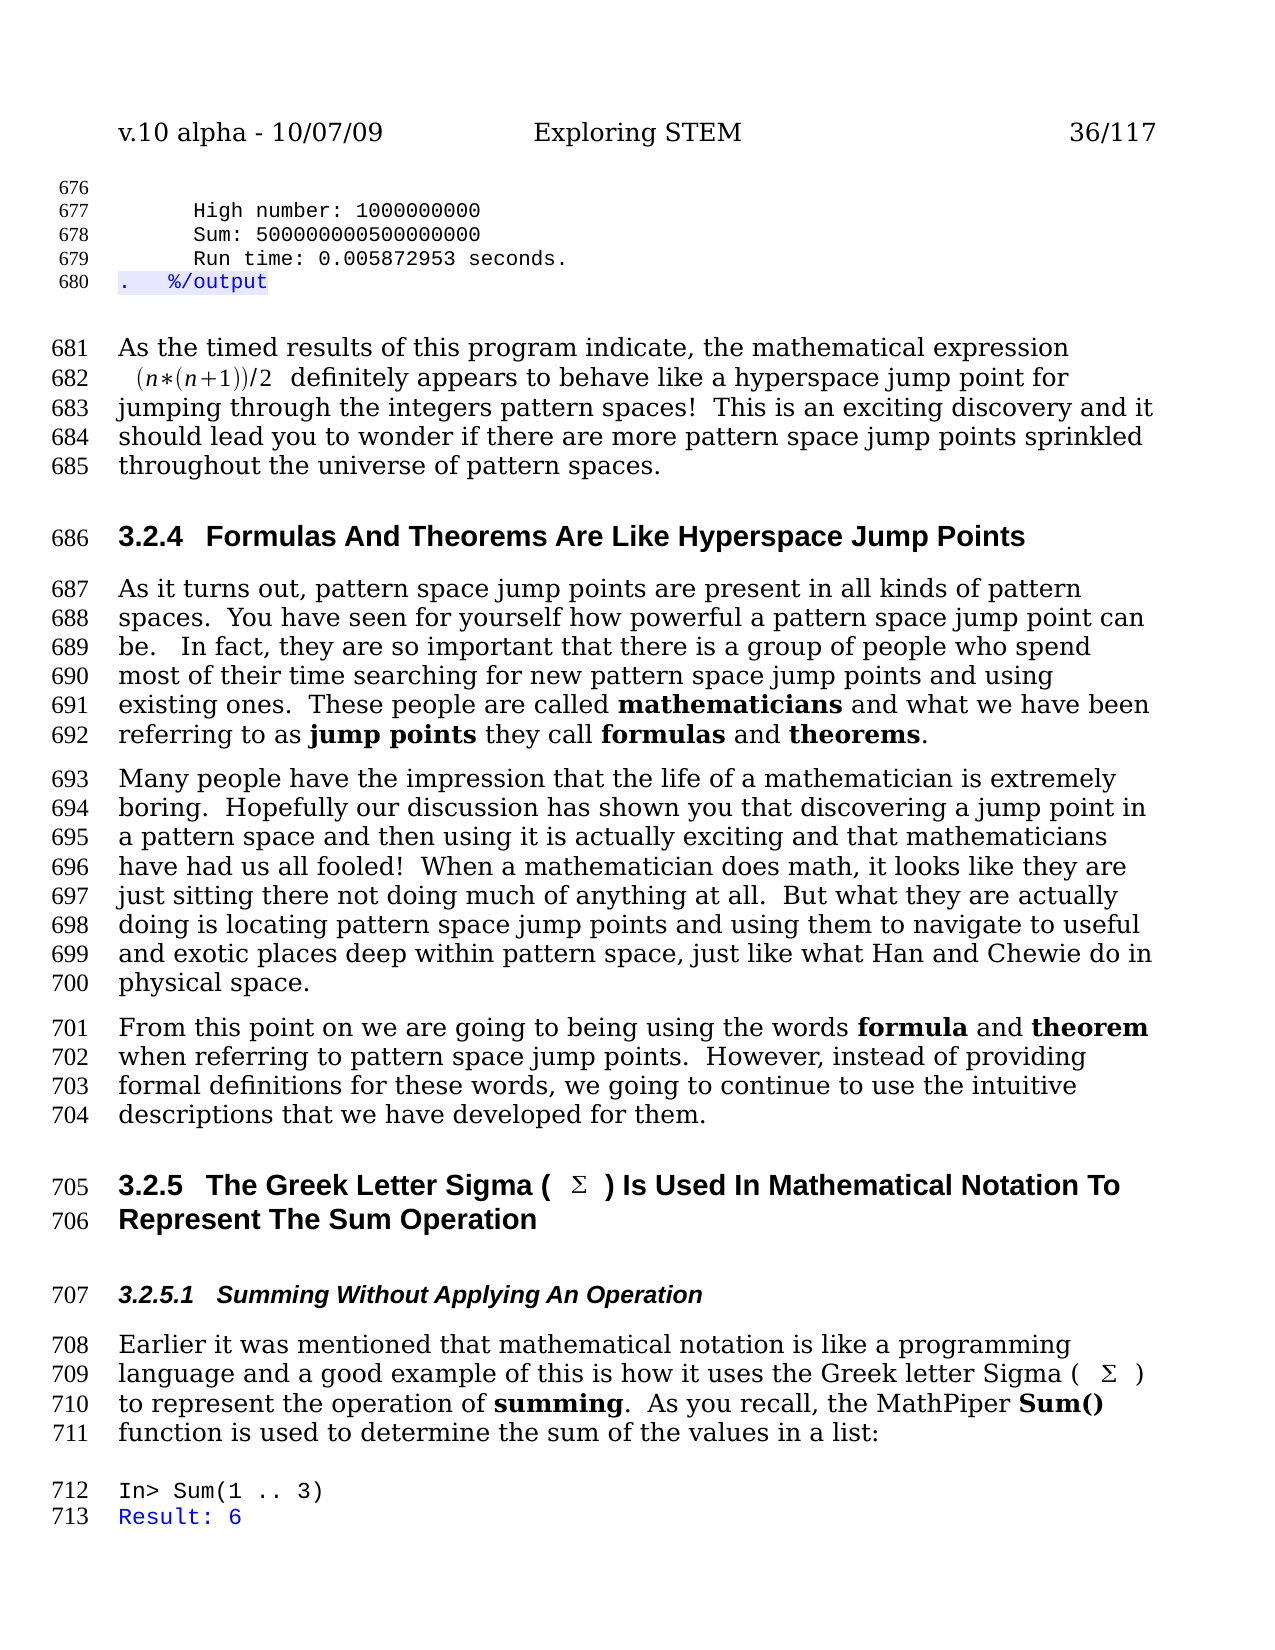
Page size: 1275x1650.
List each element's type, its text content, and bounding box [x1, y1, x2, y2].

subtitle Summing Without Applying An Operation [118, 1281, 1157, 1309]
text From this point on we are going to being using the words formula and theorem when referring to pattern space jump points. However, instead of providing formal definitions for these words, we going to continue to use the intuitive descriptions that we have developed for them. [118, 1012, 1157, 1129]
text . %/output [118, 271, 1157, 295]
text Result: 6 [118, 1505, 1157, 1531]
text Earlier it was mentioned that mathematical notation is like a programming language and a good example of this is how it uses the Greek letter Sigma () to represent the operation of summing. As you recall, the MathPiper Sum() function is used to determine the sum of the values in a list: [118, 1330, 1157, 1447]
text As the timed results of this program indicate, the mathematical expressiondefinitely appears to behave like a hyperspace jump point for jumping through the integers pattern spaces! This is an exciting discovery and it should lead you to wonder if there are more pattern space jump points sprinkled throughout the universe of pattern spaces. [118, 333, 1157, 480]
text Run time: 0.005872953 seconds. [118, 248, 1157, 271]
subtitle Formulas And Theorems Are Like Hyperspace Jump Points [118, 519, 1157, 553]
text High number: 1000000000 [118, 200, 1157, 224]
subtitle The Greek Letter Sigma () Is Used In Mathematical Notation To Represent The Sum Operation [118, 1168, 1157, 1236]
text Sum: 500000000500000000 [118, 224, 1157, 248]
text Many people have the impression that the life of a mathematician is extremely boring. Hopefully our discussion has shown you that discovering a jump point in a pattern space and then using it is actually exciting and that mathematicians have had us all fooled! When a mathematician does math, it looks like they are just sitting there not doing much of anything at all. But what they are actually doing is locating pattern space jump points and using them to navigate to useful and exotic places deep within pattern space, just like what Han and Chewie do in physical space. [118, 764, 1157, 997]
text In> Sum(1 .. 3) [118, 1479, 1157, 1505]
text As it turns out, pattern space jump points are present in all kinds of pattern spaces. You have seen for yourself how powerful a pattern space jump point can be. In fact, they are so important that there is a group of people who spend most of their time searching for new pattern space jump points and using existing ones. These people are called mathematicians and what we have been referring to as jump points they call formulas and theorems. [118, 574, 1157, 749]
